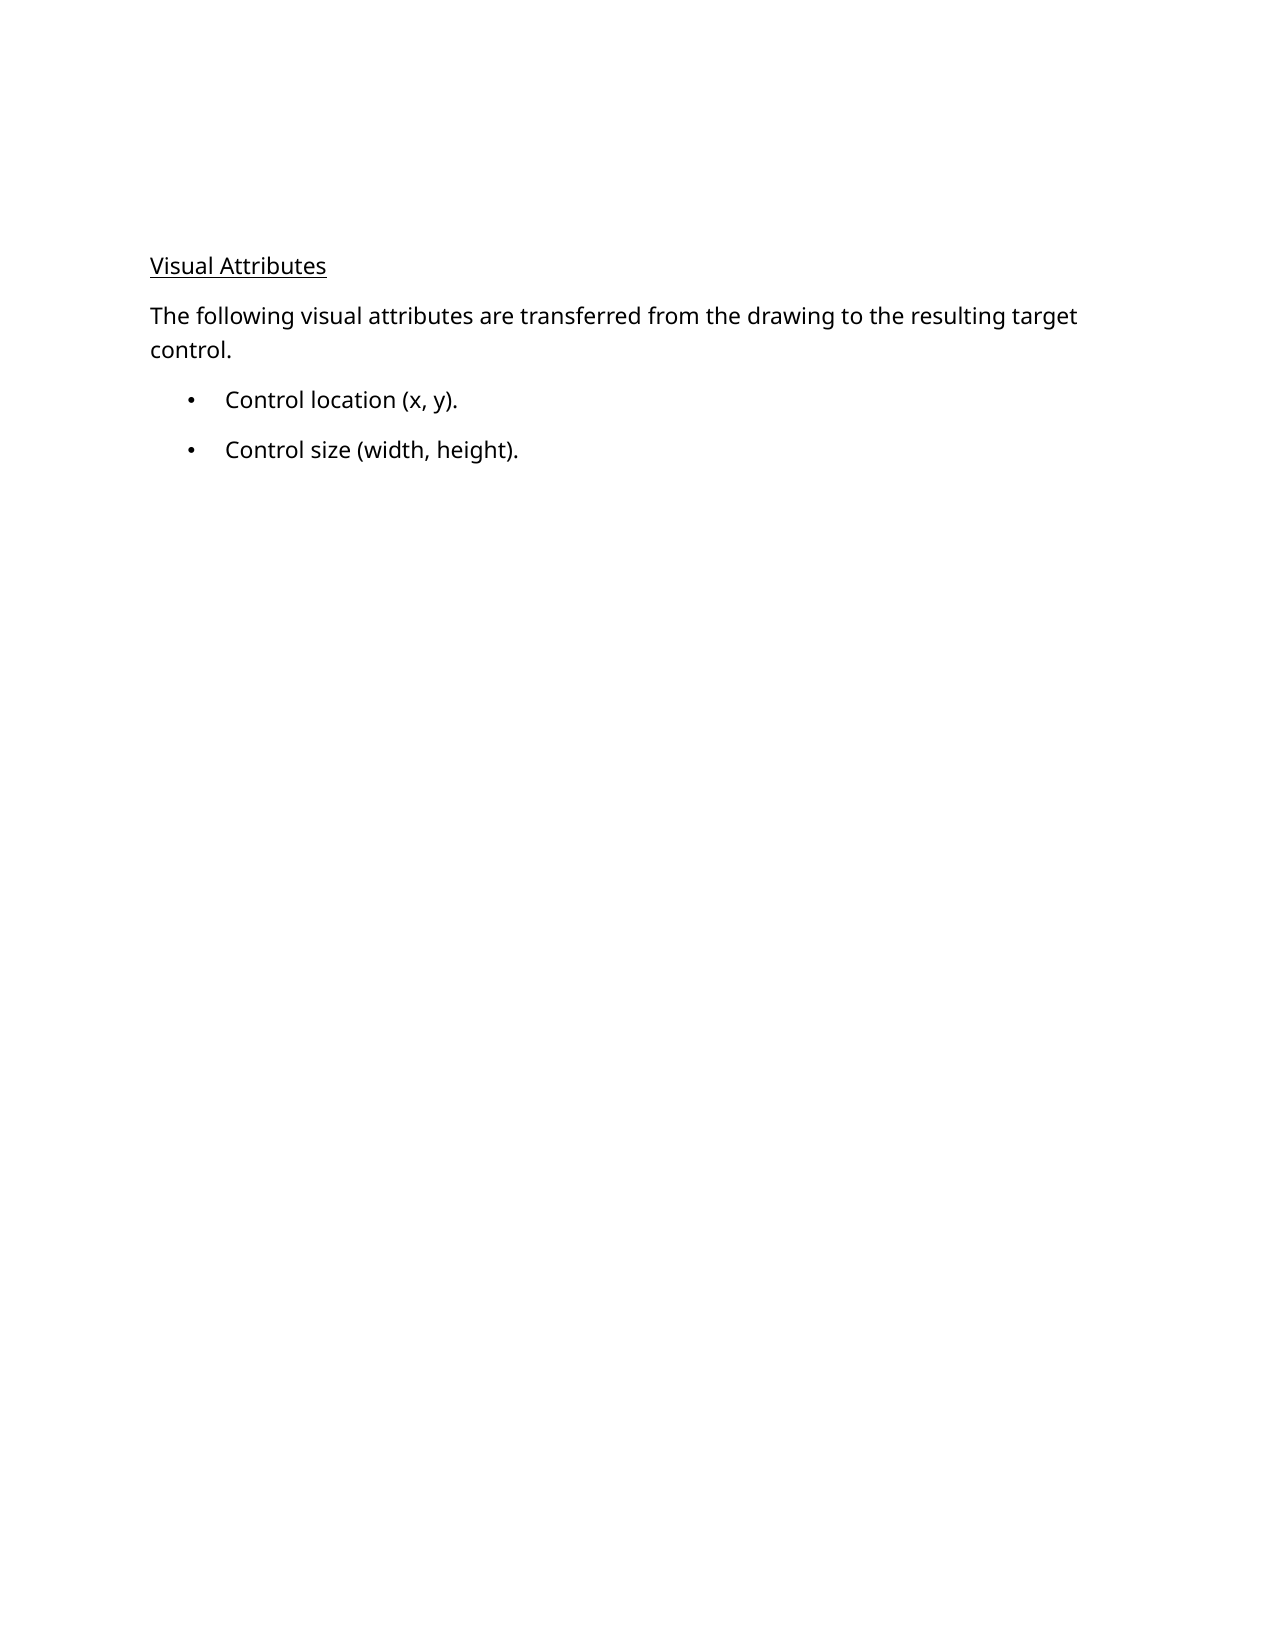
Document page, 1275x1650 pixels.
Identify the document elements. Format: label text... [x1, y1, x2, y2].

list Control location (x, y). [187, 384, 1125, 415]
list Control size (width, height). [187, 434, 1125, 465]
text The following visual attributes are transferred from the drawing to the resulting target control. [150, 300, 1125, 365]
text Visual Attributes [150, 250, 1125, 281]
